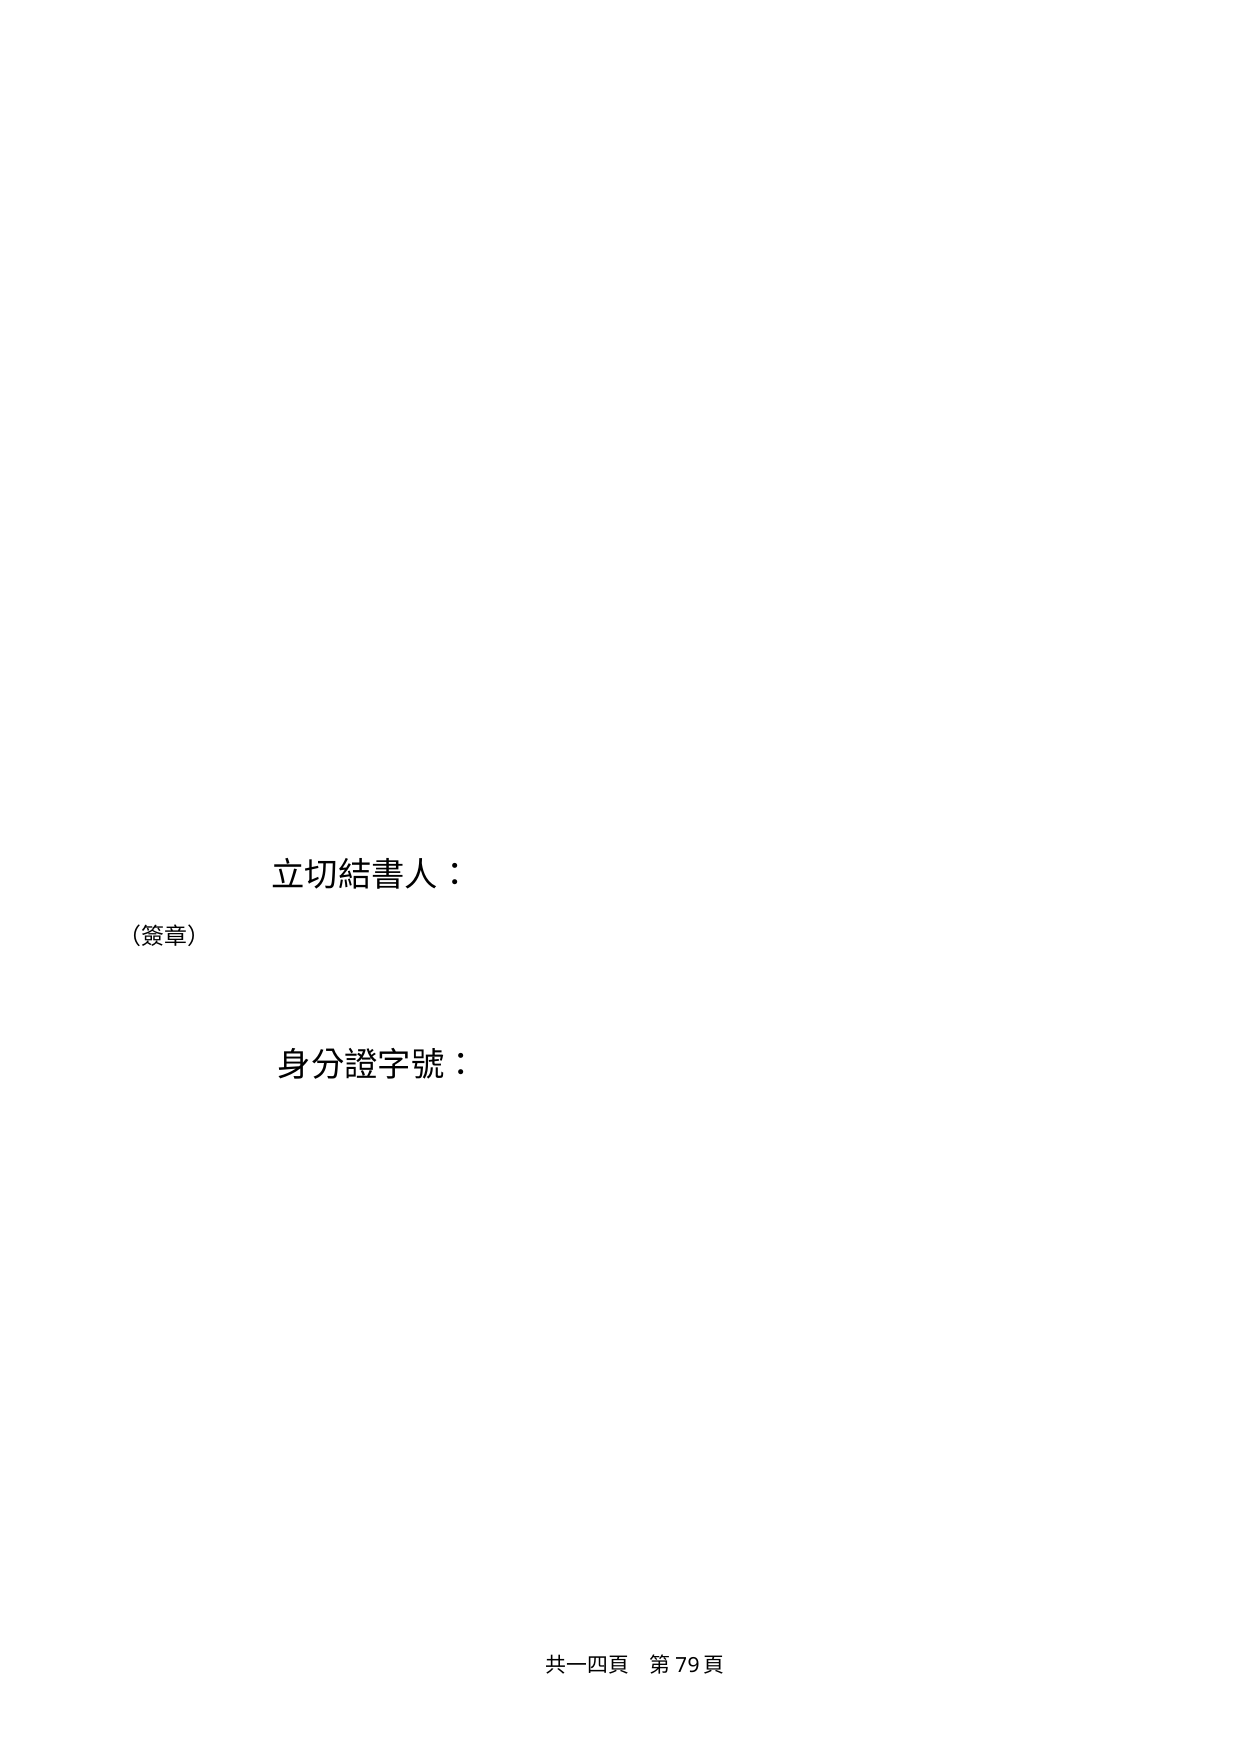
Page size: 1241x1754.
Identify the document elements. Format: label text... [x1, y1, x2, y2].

text 身分證字號： [118, 1018, 1152, 1081]
text 立切結書人： （簽章） [118, 831, 1152, 956]
